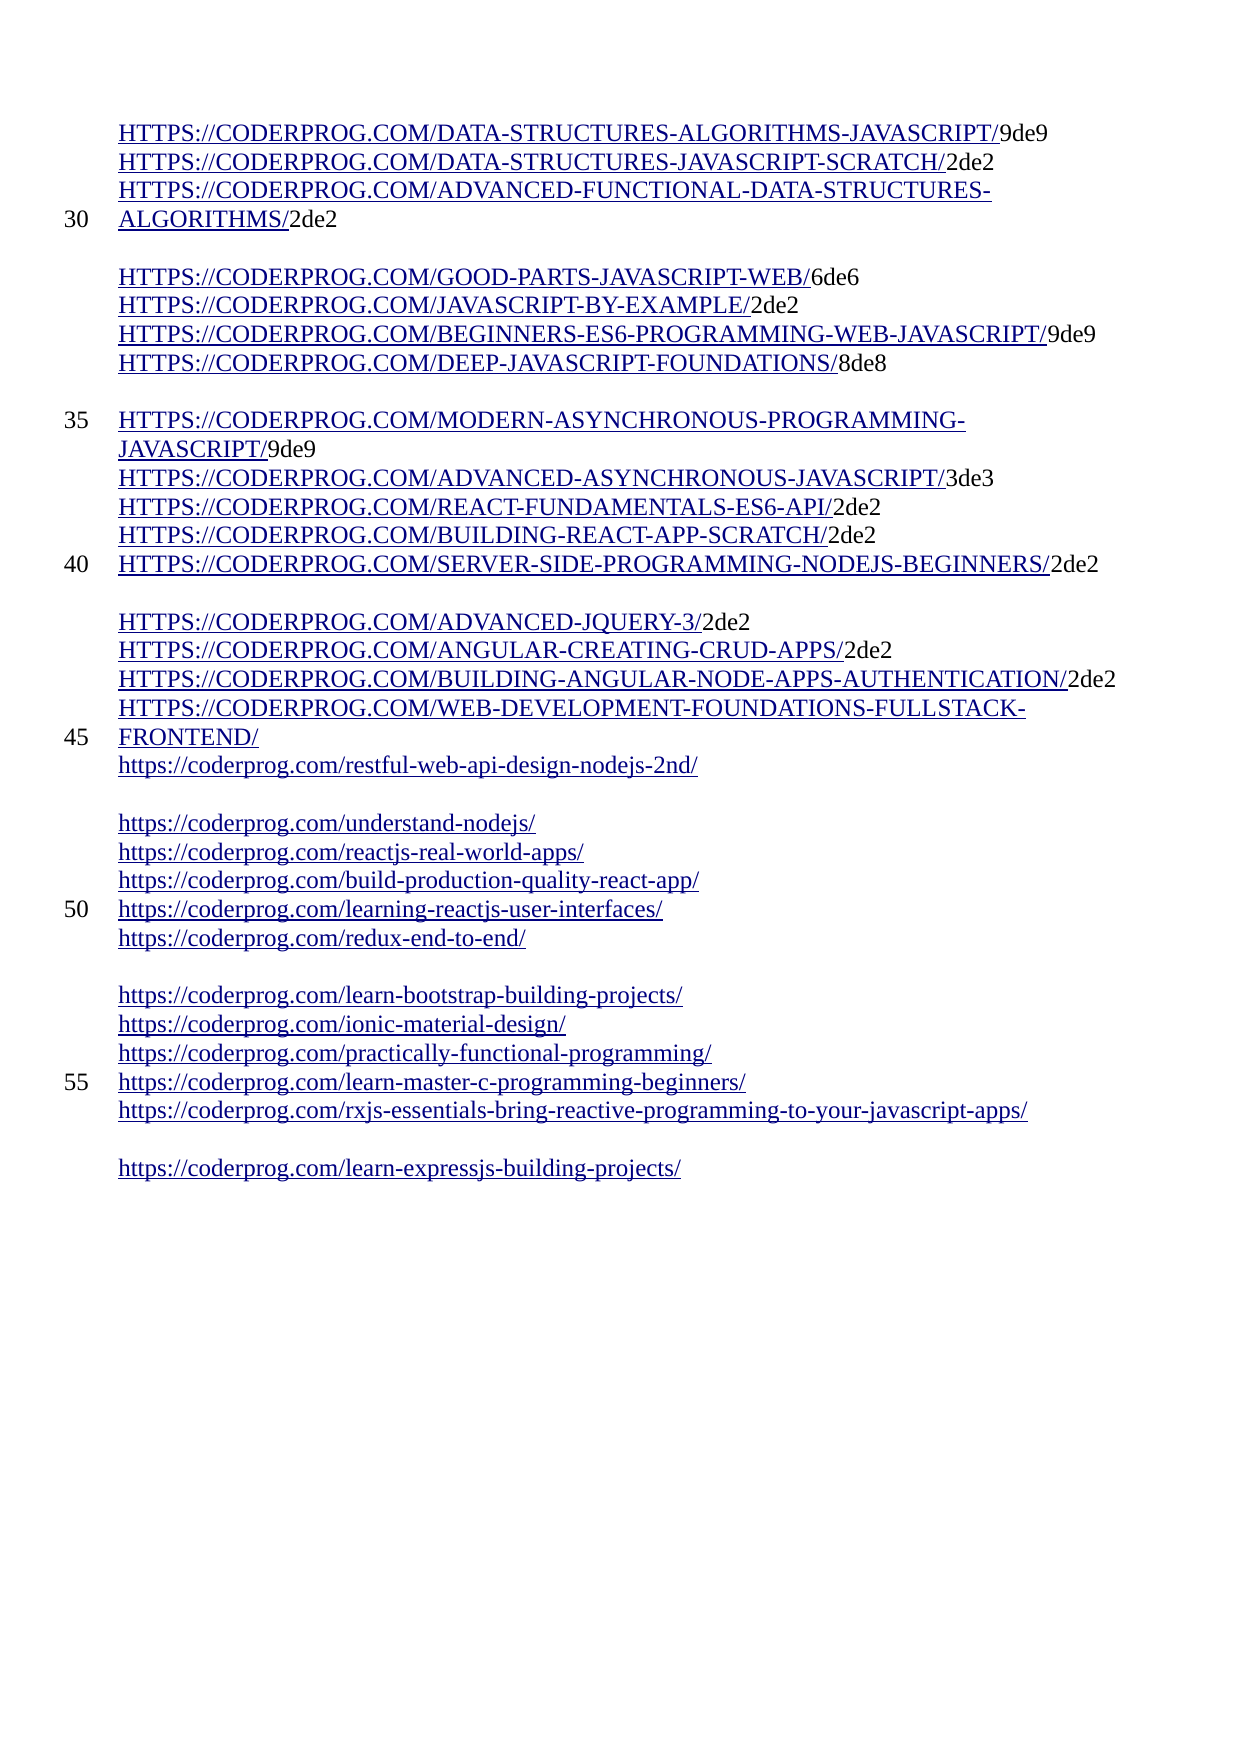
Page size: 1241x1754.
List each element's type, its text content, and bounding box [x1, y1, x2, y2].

text https://coderprog.com/build-production-quality-react-app/ [118, 866, 1122, 894]
text https://coderprog.com/practically-functional-programming/ [118, 1038, 1122, 1067]
text https://coderprog.com/reactjs-real-world-apps/ [118, 837, 1122, 866]
text HTTPS://CODERPROG.COM/JAVASCRIPT-BY-EXAMPLE/2de2 [118, 291, 1122, 319]
text HTTPS://CODERPROG.COM/ADVANCED-ASYNCHRONOUS-JAVASCRIPT/3de3 [118, 463, 1122, 492]
text https://coderprog.com/understand-nodejs/ [118, 808, 1122, 837]
text https://coderprog.com/learn-master-c-programming-beginners/ [118, 1067, 1122, 1096]
text HTTPS://CODERPROG.COM/DEEP-JAVASCRIPT-FOUNDATIONS/8de8 [118, 348, 1122, 377]
text https://coderprog.com/learn-expressjs-building-projects/ [118, 1153, 1122, 1182]
text HTTPS://CODERPROG.COM/REACT-FUNDAMENTALS-ES6-API/2de2 [118, 492, 1122, 521]
text HTTPS://CODERPROG.COM/GOOD-PARTS-JAVASCRIPT-WEB/6de6 [118, 262, 1122, 291]
text HTTPS://CODERPROG.COM/DATA-STRUCTURES-JAVASCRIPT-SCRATCH/2de2 [118, 147, 1122, 176]
text https://coderprog.com/rxjs-essentials-bring-reactive-programming-to-your-javascript-apps/ [118, 1096, 1122, 1124]
text https://coderprog.com/learn-bootstrap-building-projects/ [118, 981, 1122, 1009]
text https://coderprog.com/ionic-material-design/ [118, 1009, 1122, 1038]
text https://coderprog.com/restful-web-api-design-nodejs-2nd/ [118, 751, 1122, 779]
text https://coderprog.com/redux-end-to-end/ [118, 923, 1122, 952]
text HTTPS://CODERPROG.COM/ADVANCED-FUNCTIONAL-DATA-STRUCTURES-ALGORITHMS/2de2 [118, 176, 1122, 233]
text HTTPS://CODERPROG.COM/BUILDING-REACT-APP-SCRATCH/2de2 [118, 521, 1122, 549]
text HTTPS://CODERPROG.COM/BUILDING-ANGULAR-NODE-APPS-AUTHENTICATION/2de2 [118, 664, 1122, 693]
text HTTPS://CODERPROG.COM/MODERN-ASYNCHRONOUS-PROGRAMMING-JAVASCRIPT/9de9 [118, 406, 1122, 463]
text HTTPS://CODERPROG.COM/ANGULAR-CREATING-CRUD-APPS/2de2 [118, 636, 1122, 664]
text HTTPS://CODERPROG.COM/BEGINNERS-ES6-PROGRAMMING-WEB-JAVASCRIPT/9de9 [118, 319, 1122, 348]
text HTTPS://CODERPROG.COM/SERVER-SIDE-PROGRAMMING-NODEJS-BEGINNERS/2de2 [118, 549, 1122, 578]
text HTTPS://CODERPROG.COM/WEB-DEVELOPMENT-FOUNDATIONS-FULLSTACK-FRONTEND/ [118, 693, 1122, 751]
text HTTPS://CODERPROG.COM/ADVANCED-JQUERY-3/2de2 [118, 607, 1122, 636]
text https://coderprog.com/learning-reactjs-user-interfaces/ [118, 894, 1122, 923]
text HTTPS://CODERPROG.COM/DATA-STRUCTURES-ALGORITHMS-JAVASCRIPT/9de9 [118, 118, 1122, 147]
